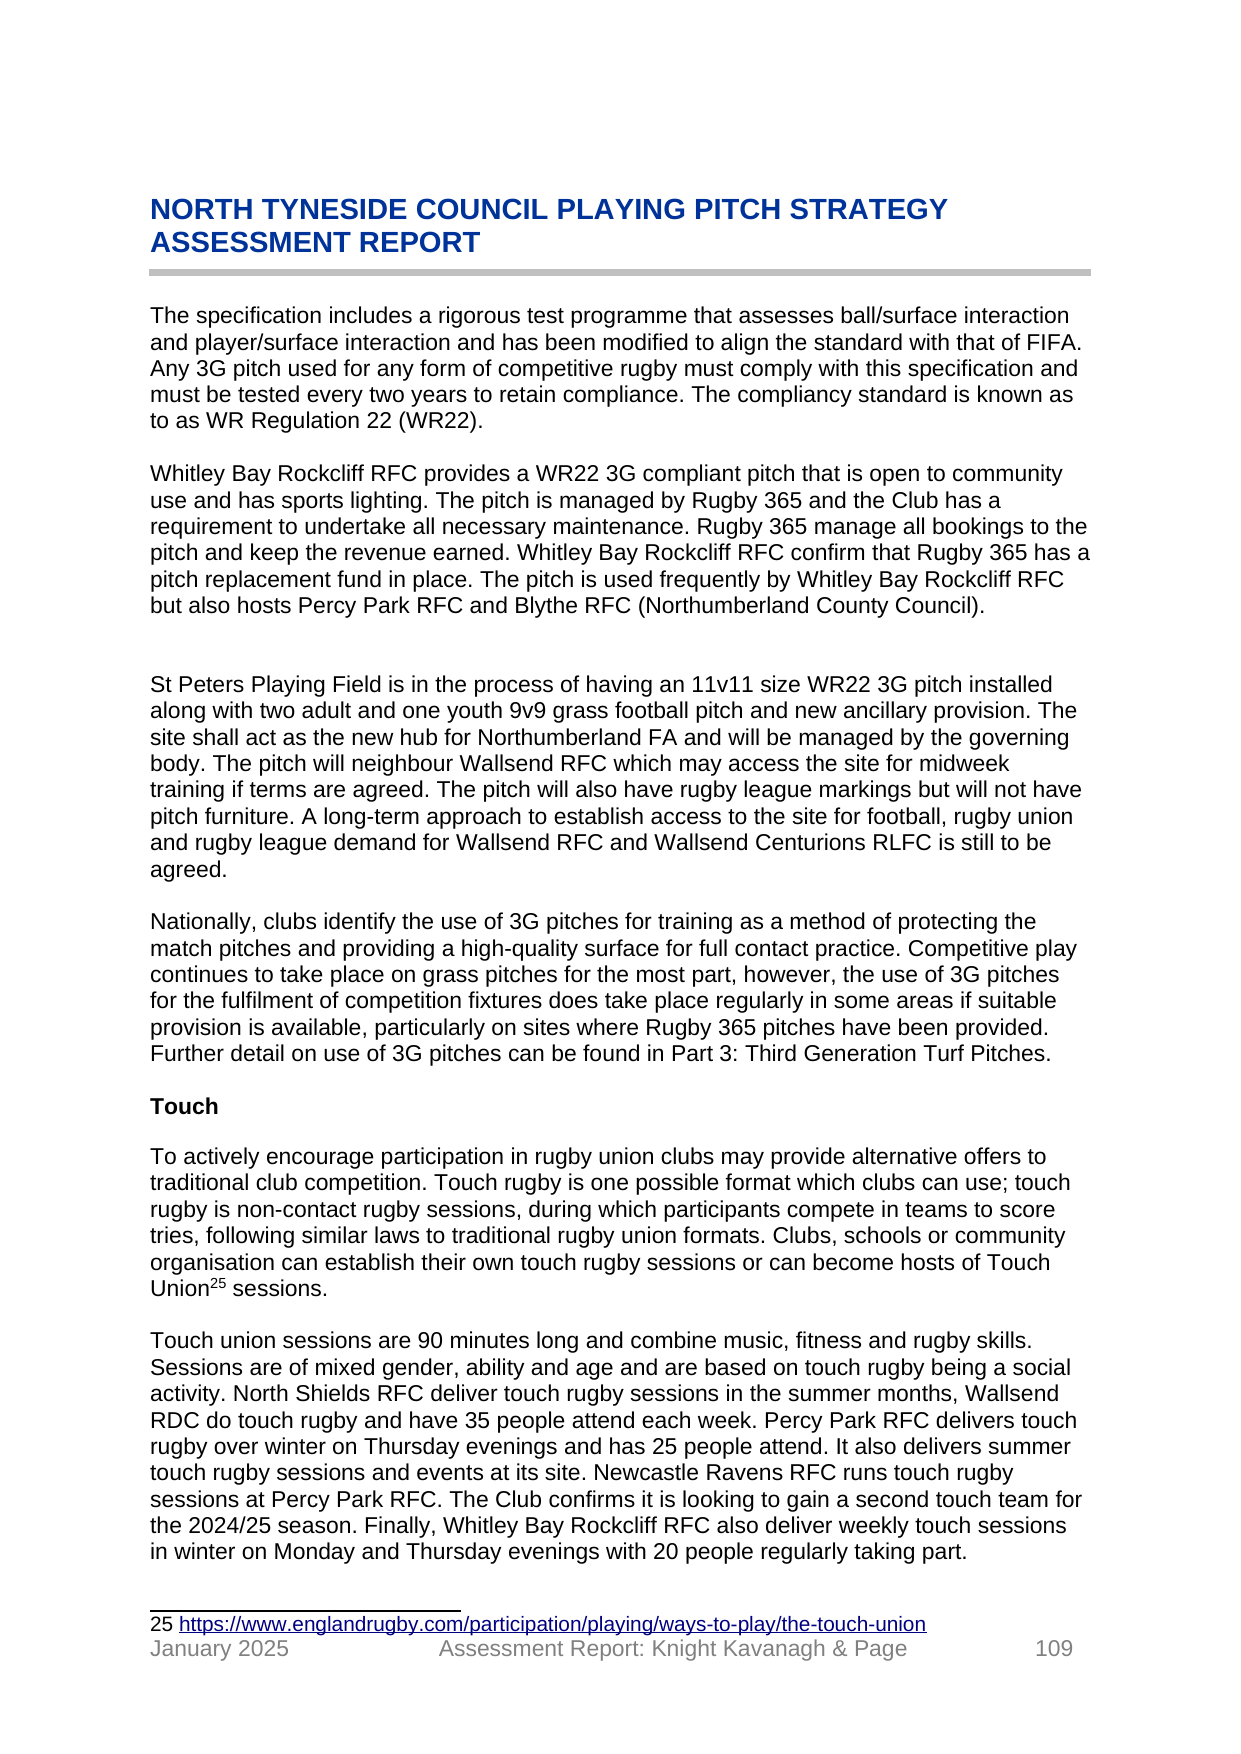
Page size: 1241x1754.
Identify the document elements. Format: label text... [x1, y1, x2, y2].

text Touch union sessions are 90 minutes long and combine music, fitness and rugby skills. Sessions are of mixed gender, ability and age and are based on touch rugby being a social activity. North Shields RFC deliver touch rugby sessions in the summer months, Wallsend RDC do touch rugby and have 35 people attend each week. Percy Park RFC delivers touch rugby over winter on Thursday evenings and has 25 people attend. It also delivers summer touch rugby sessions and events at its site. Newcastle Ravens RFC runs touch rugby sessions at Percy Park RFC. The Club confirms it is looking to gain a second touch team for the 2024/25 season. Finally, Whitley Bay Rockcliff RFC also deliver weekly touch sessions in winter on Monday and Thursday evenings with 20 people regularly taking part. [150, 1327, 1091, 1565]
text To actively encourage participation in rugby union clubs may provide alternative offers to traditional club competition. Touch rugby is one possible format which clubs can use; touch rugby is non-contact rugby sessions, during which participants compete in teams to score tries, following similar laws to traditional rugby union formats. Clubs, schools or community organisation can establish their own touch rugby sessions or can become hosts of Touch Union sessions. [150, 1143, 1091, 1301]
text Nationally, clubs identify the use of 3G pitches for training as a method of protecting the match pitches and providing a high-quality surface for full contact practice. Competitive play continues to take place on grass pitches for the most part, however, the use of 3G pitches for the fulfilment of competition fixtures does take place regularly in some areas if suitable provision is available, particularly on sites where Rugby 365 pitches have been provided. Further detail on use of 3G pitches can be found in Part 3: Third Generation Turf Pitches. [150, 908, 1091, 1066]
text Touch [150, 1093, 1091, 1119]
text The specification includes a rigorous test programme that assesses ball/surface interaction and player/surface interaction and has been modified to align the standard with that of FIFA. Any 3G pitch used for any form of competitive rugby must comply with this specification and must be tested every two years to retain compliance. The compliancy standard is known as to as WR Regulation 22 (WR22). [150, 302, 1091, 434]
text https://www.englandrugby.com/participation/playing/ways-to-play/the-touch-union [150, 1611, 1091, 1635]
text Whitley Bay Rockcliff RFC provides a WR22 3G compliant pitch that is open to community use and has sports lighting. The pitch is managed by Rugby 365 and the Club has a requirement to undertake all necessary maintenance. Rugby 365 manage all bookings to the pitch and keep the revenue earned. Whitley Bay Rockcliff RFC confirm that Rugby 365 has a pitch replacement fund in place. The pitch is used frequently by Whitley Bay Rockcliff RFC but also hosts Percy Park RFC and Blythe RFC (Northumberland County Council). [150, 460, 1091, 618]
text St Peters Playing Field is in the process of having an 11v11 size WR22 3G pitch installed along with two adult and one youth 9v9 grass football pitch and new ancillary provision. The site shall act as the new hub for Northumberland FA and will be managed by the governing body. The pitch will neighbour Wallsend RFC which may access the site for midweek training if terms are agreed. The pitch will also have rugby league markings but will not have pitch furniture. A long-term approach to establish access to the site for football, rugby union and rugby league demand for Wallsend RFC and Wallsend Centurions RLFC is still to be agreed. [150, 671, 1091, 882]
